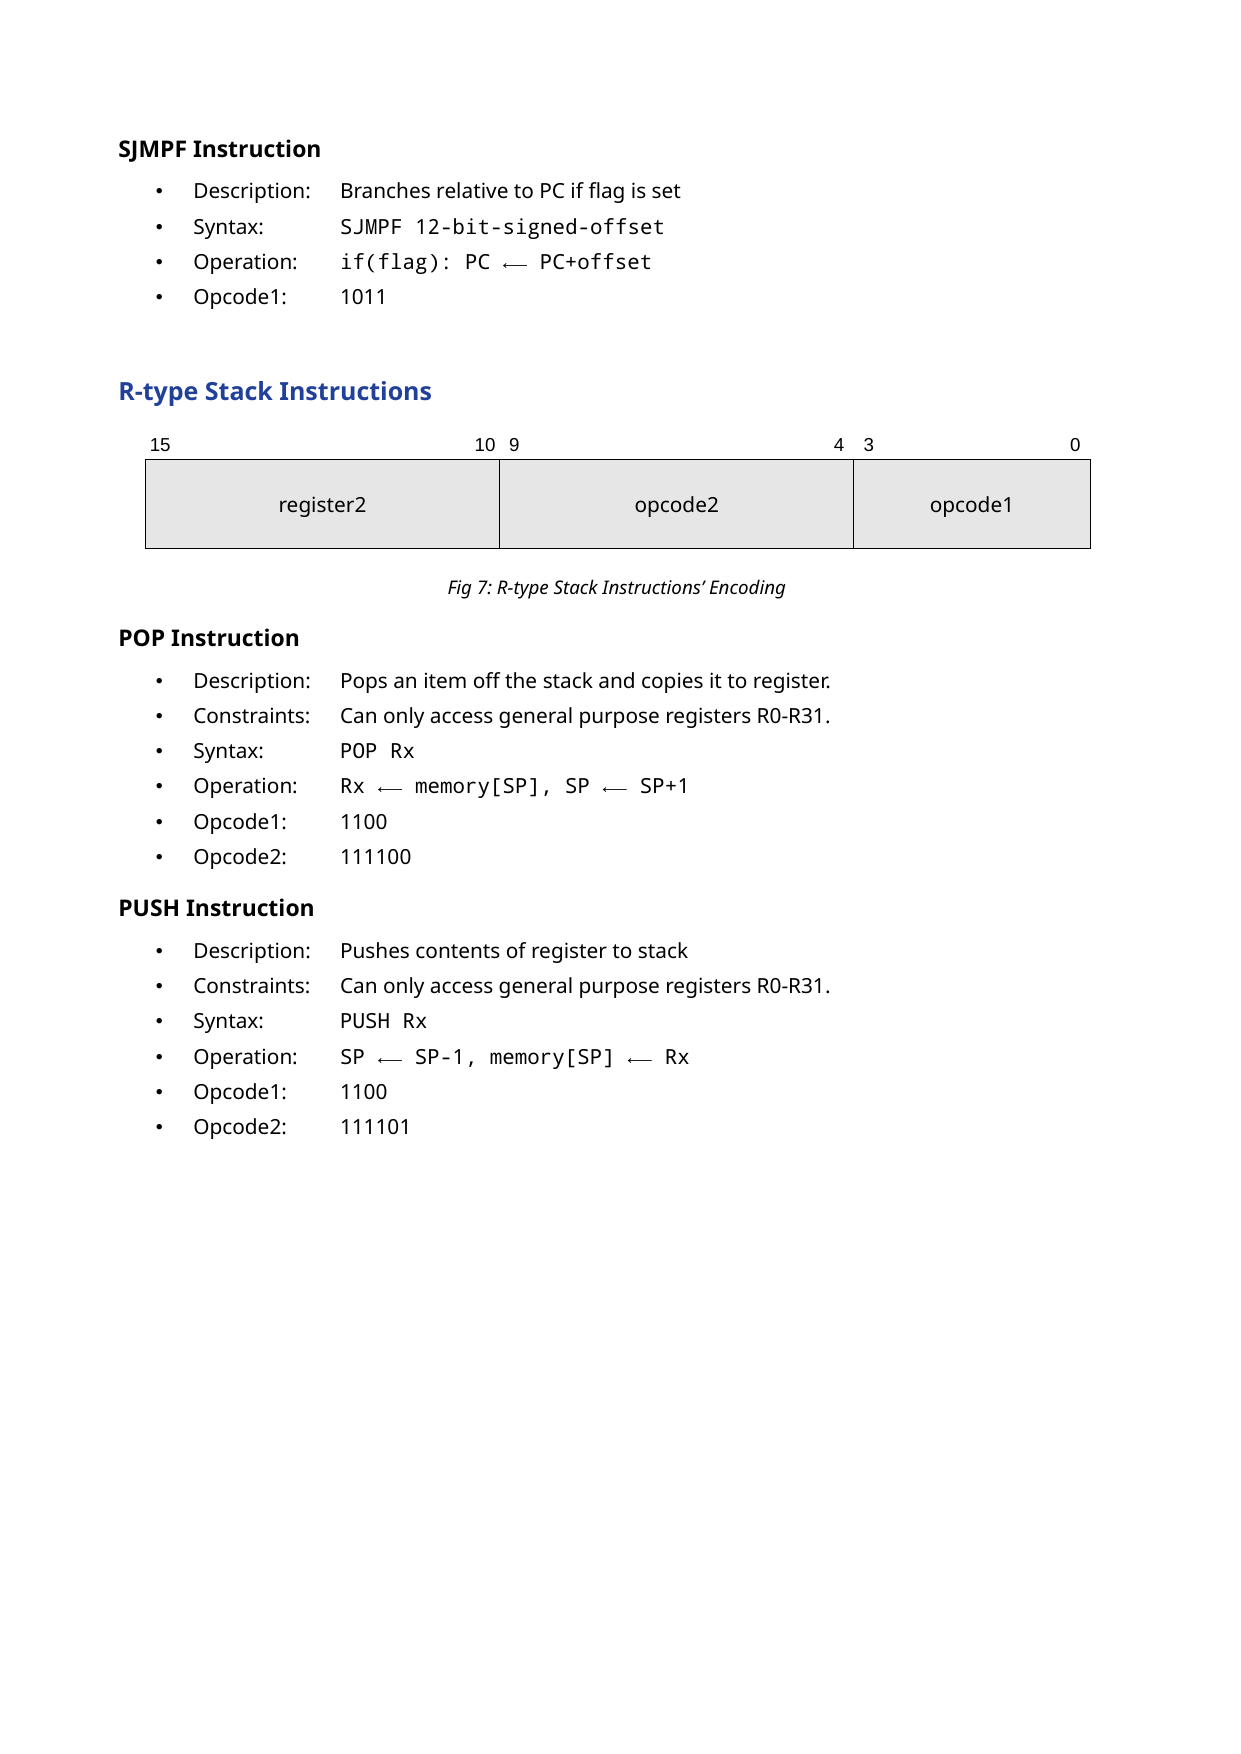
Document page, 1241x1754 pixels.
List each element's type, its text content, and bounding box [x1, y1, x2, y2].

list Description: Pushes contents of register to stack [156, 936, 1122, 964]
list Opcode2: 111100 [156, 842, 1122, 871]
list Description: Branches relative to PC if flag is set [156, 176, 1122, 205]
list Operation: SP ⟵ SP-1, memory[SP] ⟵ Rx [156, 1042, 1122, 1070]
list Syntax: PUSH Rx [156, 1007, 1122, 1035]
list Opcode2: 111101 [156, 1112, 1122, 1141]
list Opcode1: 1011 [156, 282, 1122, 311]
subtitle POP Instruction [118, 414, 1122, 653]
text [145, 449, 1090, 459]
subtitle PUSH Instruction [118, 892, 1122, 923]
list Opcode1: 1100 [156, 1077, 1122, 1106]
list Opcode1: 1100 [156, 807, 1122, 835]
list Operation: if(flag): PC ⟵ PC+offset [156, 247, 1122, 276]
subtitle R-type Stack Instructions [118, 374, 1122, 408]
list Description: Pops an item off the stack and copies it to register. [156, 666, 1122, 694]
text Fig 7: R-type Stack Instructions’ Encoding [145, 549, 1090, 600]
subtitle SJMPF Instruction [118, 133, 1122, 164]
list Constraints: Can only access general purpose registers R0-R31. [156, 971, 1122, 1000]
list Syntax: SJMPF 12-bit-signed-offset [156, 212, 1122, 240]
list Operation: Rx ⟵ memory[SP], SP ⟵ SP+1 [156, 772, 1122, 800]
list Syntax: POP Rx [156, 736, 1122, 765]
list Constraints: Can only access general purpose registers R0-R31. [156, 701, 1122, 729]
